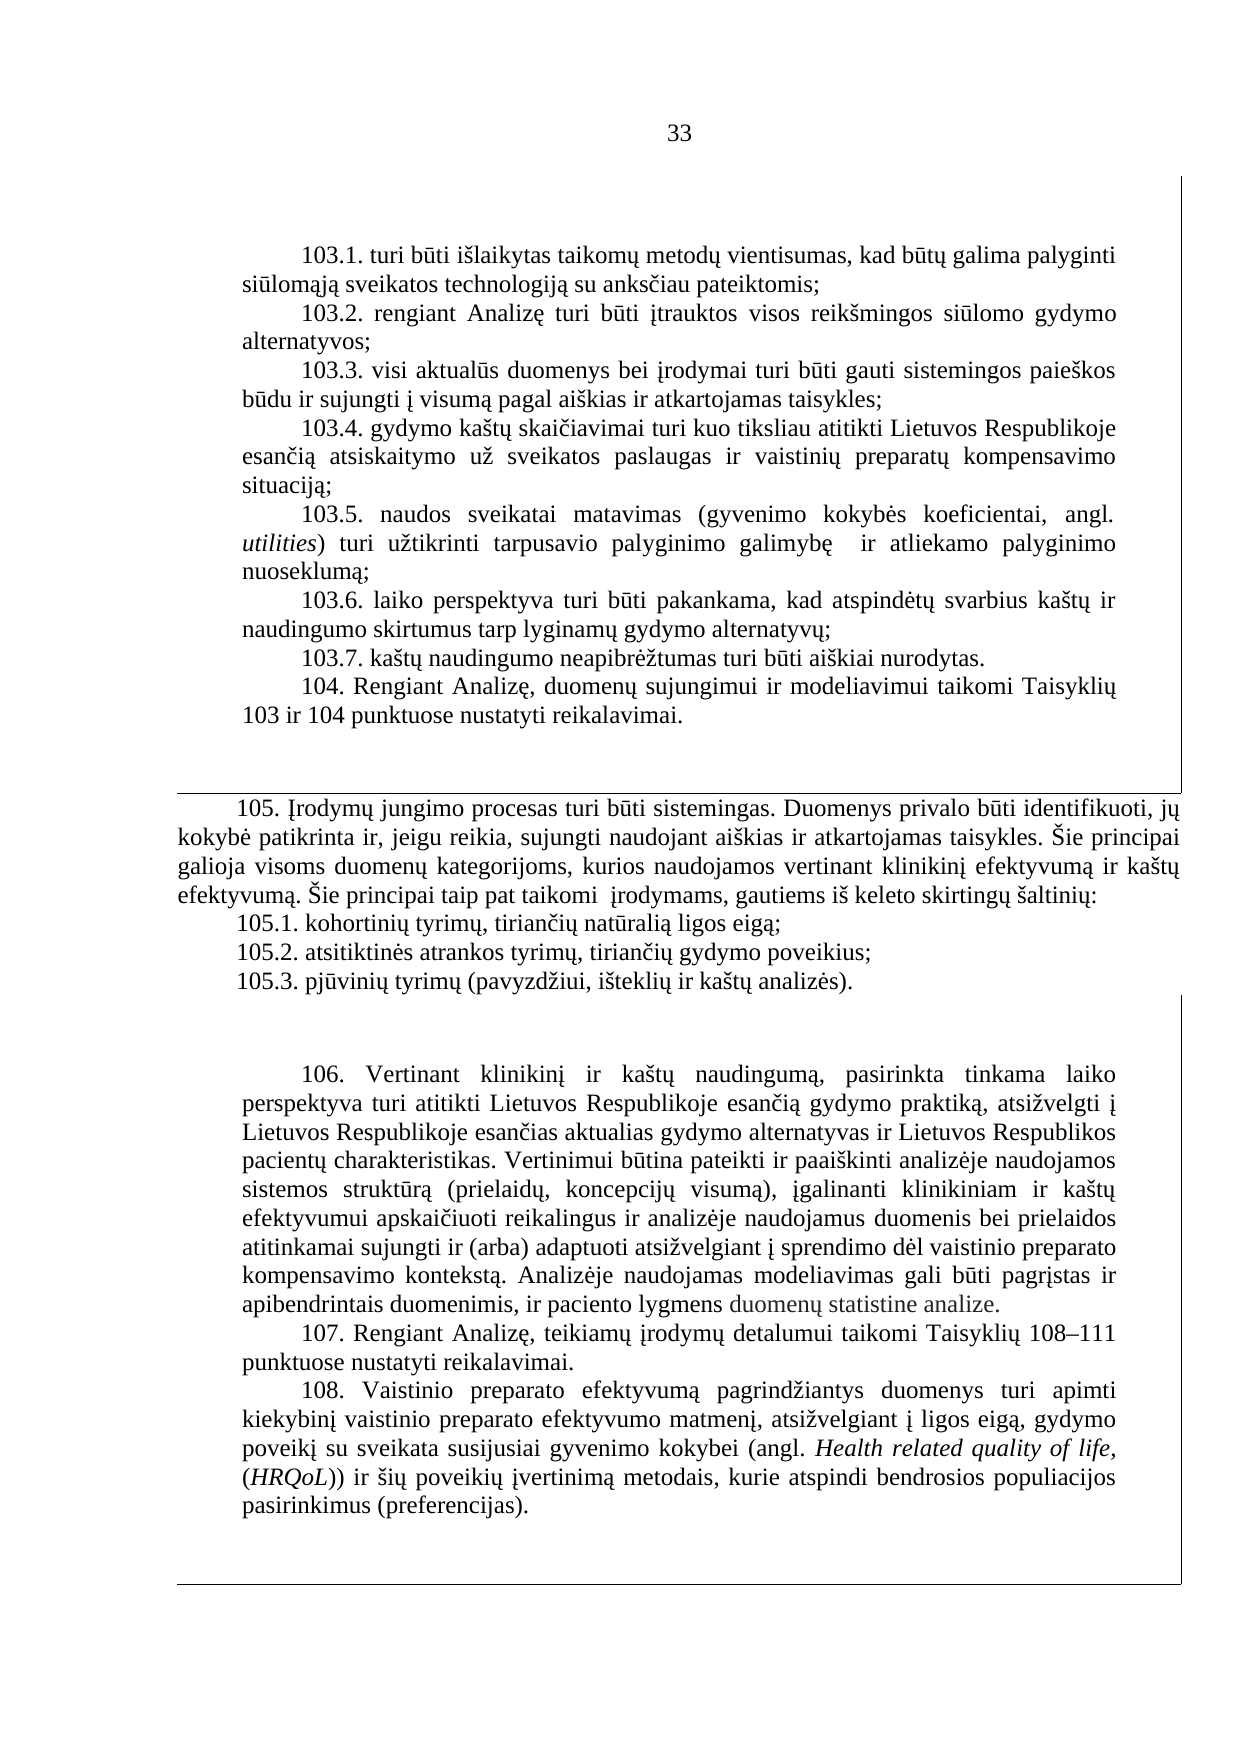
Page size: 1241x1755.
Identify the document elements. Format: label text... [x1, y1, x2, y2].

text 103.2. rengiant Analizę turi būti įtrauktos visos reikšmingos siūlomo gydymo alternatyvos; [177, 298, 1181, 355]
text 103.3. visi aktualūs duomenys bei įrodymai turi būti gauti sistemingos paieškos būdu ir sujungti į visumą pagal aiškias ir atkartojamas taisykles; [177, 355, 1181, 413]
text 106. Vertinant klinikinį ir kaštų naudingumą, pasirinkta tinkama laiko perspektyva turi atitikti Lietuvos Respublikoje esančią gydymo praktiką, atsižvelgti į Lietuvos Respublikoje esančias aktualias gydymo alternatyvas ir Lietuvos Respublikos pacientų charakteristikas. Vertinimui būtina pateikti ir paaiškinti analizėje naudojamos sistemos struktūrą (prielaidų, koncepcijų visumą), įgalinanti klinikiniam ir kaštų efektyvumui apskaičiuoti reikalingus ir analizėje naudojamus duomenis bei prielaidos atitinkamai sujungti ir (arba) adaptuoti atsižvelgiant į sprendimo dėl vaistinio preparato kompensavimo kontekstą. Analizėje naudojamas modeliavimas gali būti pagrįstas ir apibendrintais duomenimis, ir paciento lygmens duomenų statistine analize. [177, 995, 1181, 1318]
text 103.6. laiko perspektyva turi būti pakankama, kad atspindėtų svarbius kaštų ir naudingumo skirtumus tarp lyginamų gydymo alternatyvų; [177, 585, 1181, 643]
text 107. Rengiant Analizę, teikiamų įrodymų detalumui taikomi Taisyklių 108–111 punktuose nustatyti reikalavimai. [177, 1318, 1181, 1376]
text 105. Įrodymų jungimo procesas turi būti sistemingas. Duomenys privalo būti identifikuoti, jų kokybė patikrinta ir, jeigu reikia, sujungti naudojant aiškias ir atkartojamas taisykles. Šie principai galioja visoms duomenų kategorijoms, kurios naudojamos vertinant klinikinį efektyvumą ir kaštų efektyvumą. Šie principai taip pat taikomi įrodymams, gautiems iš keleto skirtingų šaltinių: [177, 793, 1181, 908]
text 103.7. kaštų naudingumo neapibrėžtumas turi būti aiškiai nurodytas. [177, 643, 1181, 671]
text 105.3. pjūvinių tyrimų (pavyzdžiui, išteklių ir kaštų analizės). [177, 966, 1181, 995]
text 105.2. atsitiktinės atrankos tyrimų, tiriančių gydymo poveikius; [177, 937, 1181, 966]
text 103.4. gydymo kaštų skaičiavimai turi kuo tiksliau atitikti Lietuvos Respublikoje esančią atsiskaitymo už sveikatos paslaugas ir vaistinių preparatų kompensavimo situaciją; [177, 413, 1181, 499]
text 105.1. kohortinių tyrimų, tiriančių natūralią ligos eigą; [177, 908, 1181, 937]
text 103.1. turi būti išlaikytas taikomų metodų vientisumas, kad būtų galima palyginti siūlomąją sveikatos technologiją su anksčiau pateiktomis; [177, 176, 1181, 298]
text 108. Vaistinio preparato efektyvumą pagrindžiantys duomenys turi apimti kiekybinį vaistinio preparato efektyvumo matmenį, atsižvelgiant į ligos eigą, gydymo poveikį su sveikata susijusiai gyvenimo kokybei (angl. Health related quality of life, (HRQoL)) ir šių poveikių įvertinimą metodais, kurie atspindi bendrosios populiacijos pasirinkimus (preferencijas). [177, 1376, 1181, 1584]
text 104. Rengiant Analizę, duomenų sujungimui ir modeliavimui taikomi Taisyklių 103 ir 104 punktuose nustatyti reikalavimai. [177, 671, 1181, 793]
text 103.5. naudos sveikatai matavimas (gyvenimo kokybės koeficientai, angl. utilities) turi užtikrinti tarpusavio palyginimo galimybę ir atliekamo palyginimo nuoseklumą; [177, 499, 1181, 585]
